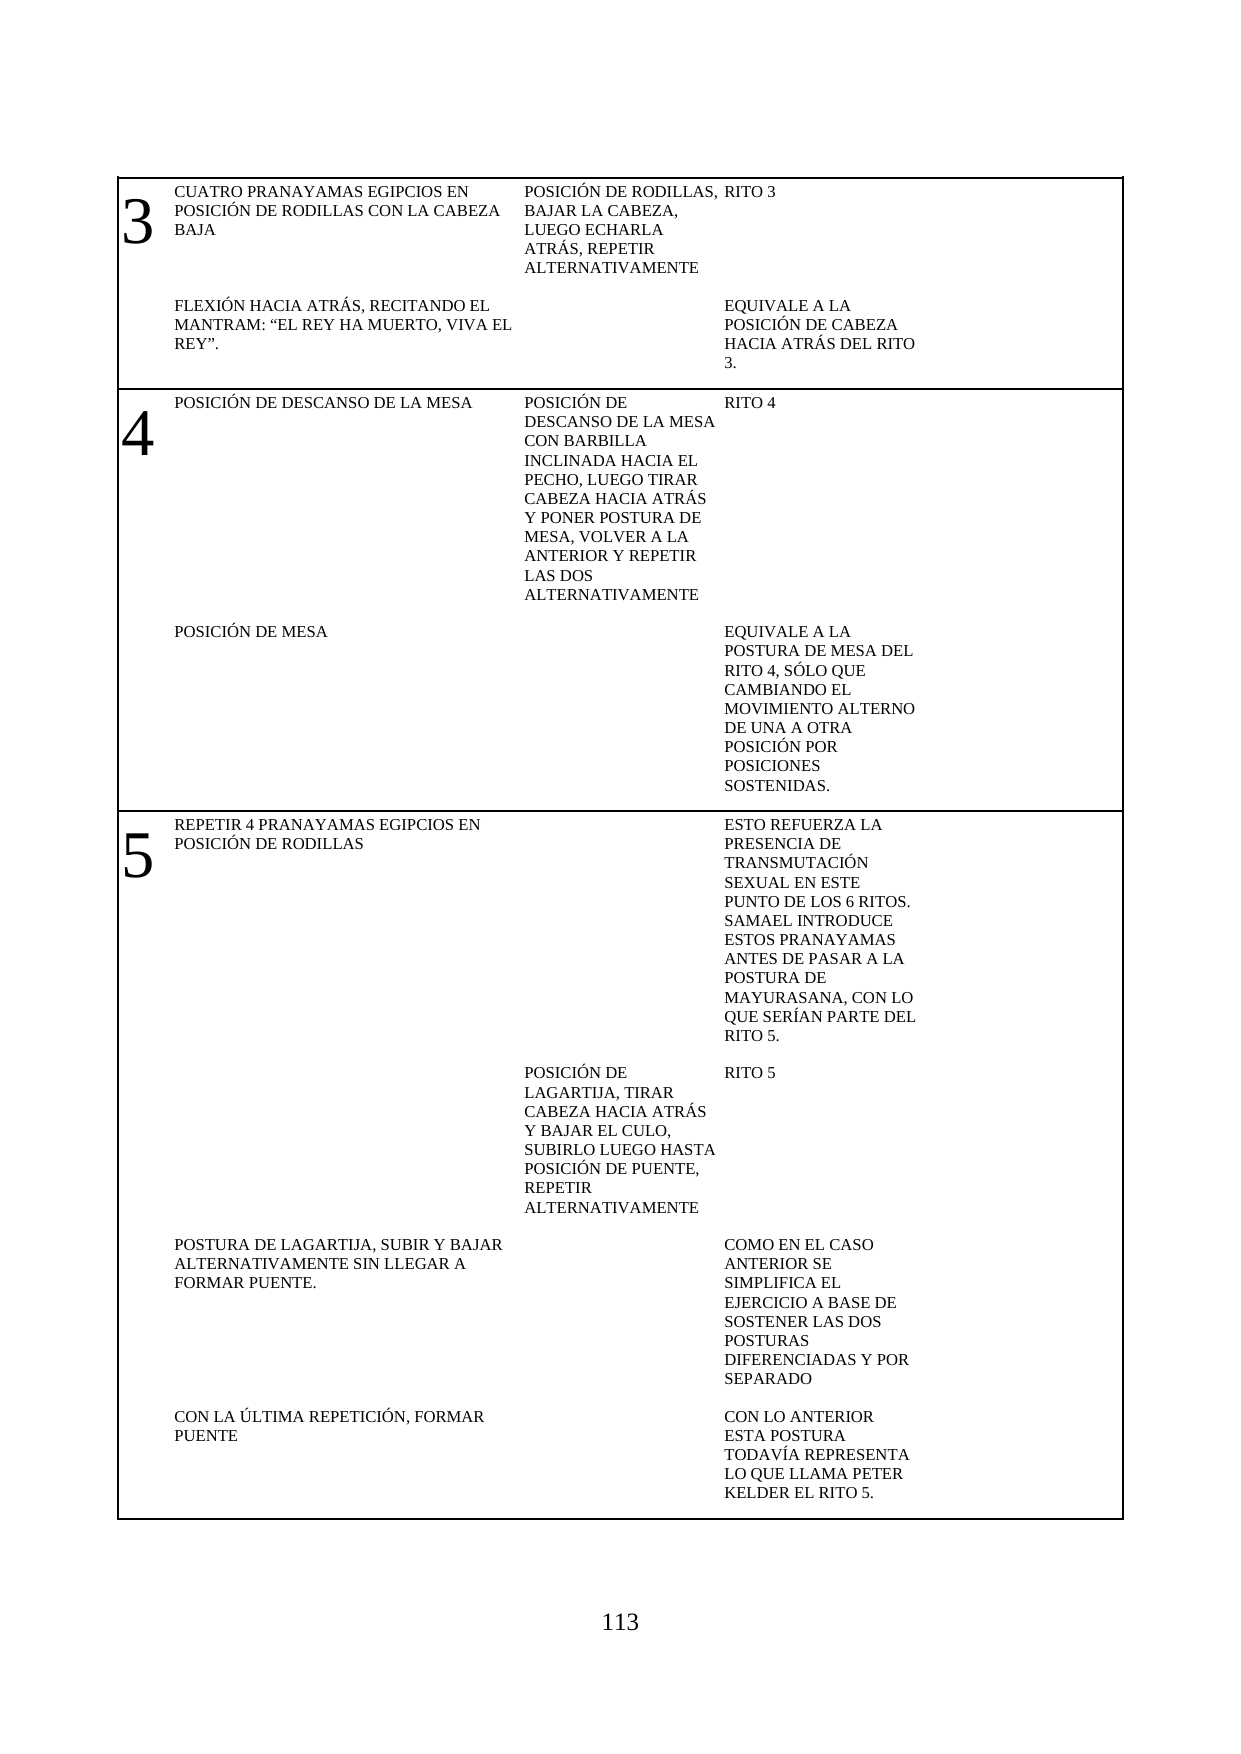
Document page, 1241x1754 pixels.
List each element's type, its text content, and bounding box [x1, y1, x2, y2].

table_cell [921, 179, 1122, 293]
table_cell [921, 293, 1122, 388]
table_cell EQUIVALE A LA POSICIÓN DE CABEZA HACIA ATRÁS DEL RITO 3. [721, 293, 921, 388]
table_cell CON LO ANTERIOR ESTA POSTURA TODAVÍA REPRESENTA LO QUE LLAMA PETER KELDER EL RITO 5. [721, 1404, 921, 1518]
table_cell COMO EN EL CASO ANTERIOR SE SIMPLIFICA EL EJERCICIO A BASE DE SOSTENER LAS DOS POSTURAS DIFERENCIADAS Y POR SEPARADO [721, 1232, 921, 1404]
table_cell [521, 1232, 721, 1404]
table_cell CON LA ÚLTIMA REPETICIÓN, FORMAR PUENTE [171, 1404, 521, 1518]
table_cell [921, 1060, 1122, 1232]
table_cell [521, 1404, 721, 1518]
table_cell [921, 619, 1122, 810]
table_cell POSICIÓN DE LAGARTIJA, TIRAR CABEZA HACIA ATRÁS Y BAJAR EL CULO, SUBIRLO LUEGO HASTA POSICIÓN DE PUENTE, REPETIR ALTERNATIVAMENTE [521, 1060, 721, 1232]
table_cell CUATRO PRANAYAMAS EGIPCIOS EN POSICIÓN DE RODILLAS CON LA CABEZA BAJA [171, 179, 521, 293]
table_cell RITO 3 [721, 179, 921, 293]
table_cell [171, 1060, 521, 1232]
table_cell [921, 1232, 1122, 1404]
table_cell ESTO REFUERZA LA PRESENCIA DE TRANSMUTACIÓN SEXUAL EN ESTE PUNTO DE LOS 6 RITOS. SAMAEL INTRODUCE ESTOS PRANAYAMAS ANTES DE PASAR A LA POSTURA DE MAYURASANA, CON LO QUE SERÍAN PARTE DEL RITO 5. [721, 812, 921, 1060]
table_cell [119, 293, 171, 388]
table_cell 3 [119, 179, 171, 293]
table_cell [119, 1404, 171, 1518]
table_cell POSICIÓN DE RODILLAS, BAJAR LA CABEZA, LUEGO ECHARLA ATRÁS, REPETIR ALTERNATIVAMENTE [521, 179, 721, 293]
table_cell POSICIÓN DE DESCANSO DE LA MESA CON BARBILLA INCLINADA HACIA EL PECHO, LUEGO TIRAR CABEZA HACIA ATRÁS Y PONER POSTURA DE MESA, VOLVER A LA ANTERIOR Y REPETIR LAS DOS ALTERNATIVAMENTE [521, 390, 721, 619]
table_cell FLEXIÓN HACIA ATRÁS, RECITANDO EL MANTRAM: “EL REY HA MUERTO, VIVA EL REY”. [171, 293, 521, 388]
table_cell 5 [119, 812, 171, 1060]
table_cell [921, 812, 1122, 1060]
table_cell [921, 390, 1122, 619]
table_cell POSTURA DE LAGARTIJA, SUBIR Y BAJAR ALTERNATIVAMENTE SIN LLEGAR A FORMAR PUENTE. [171, 1232, 521, 1404]
table_cell POSICIÓN DE DESCANSO DE LA MESA [171, 390, 521, 619]
table_cell [521, 812, 721, 1060]
table_cell 4 [119, 390, 171, 619]
table_cell REPETIR 4 PRANAYAMAS EGIPCIOS EN POSICIÓN DE RODILLAS [171, 812, 521, 1060]
table_cell [119, 1060, 171, 1232]
table_cell [921, 1404, 1122, 1518]
table_cell POSICIÓN DE MESA [171, 619, 521, 810]
table_cell EQUIVALE A LA POSTURA DE MESA DEL RITO 4, SÓLO QUE CAMBIANDO EL MOVIMIENTO ALTERNO DE UNA A OTRA POSICIÓN POR POSICIONES SOSTENIDAS. [721, 619, 921, 810]
table_cell [119, 1232, 171, 1404]
table_cell RITO 5 [721, 1060, 921, 1232]
table_cell [521, 293, 721, 388]
table_cell [521, 619, 721, 810]
table_cell [119, 619, 171, 810]
table_cell RITO 4 [721, 390, 921, 619]
